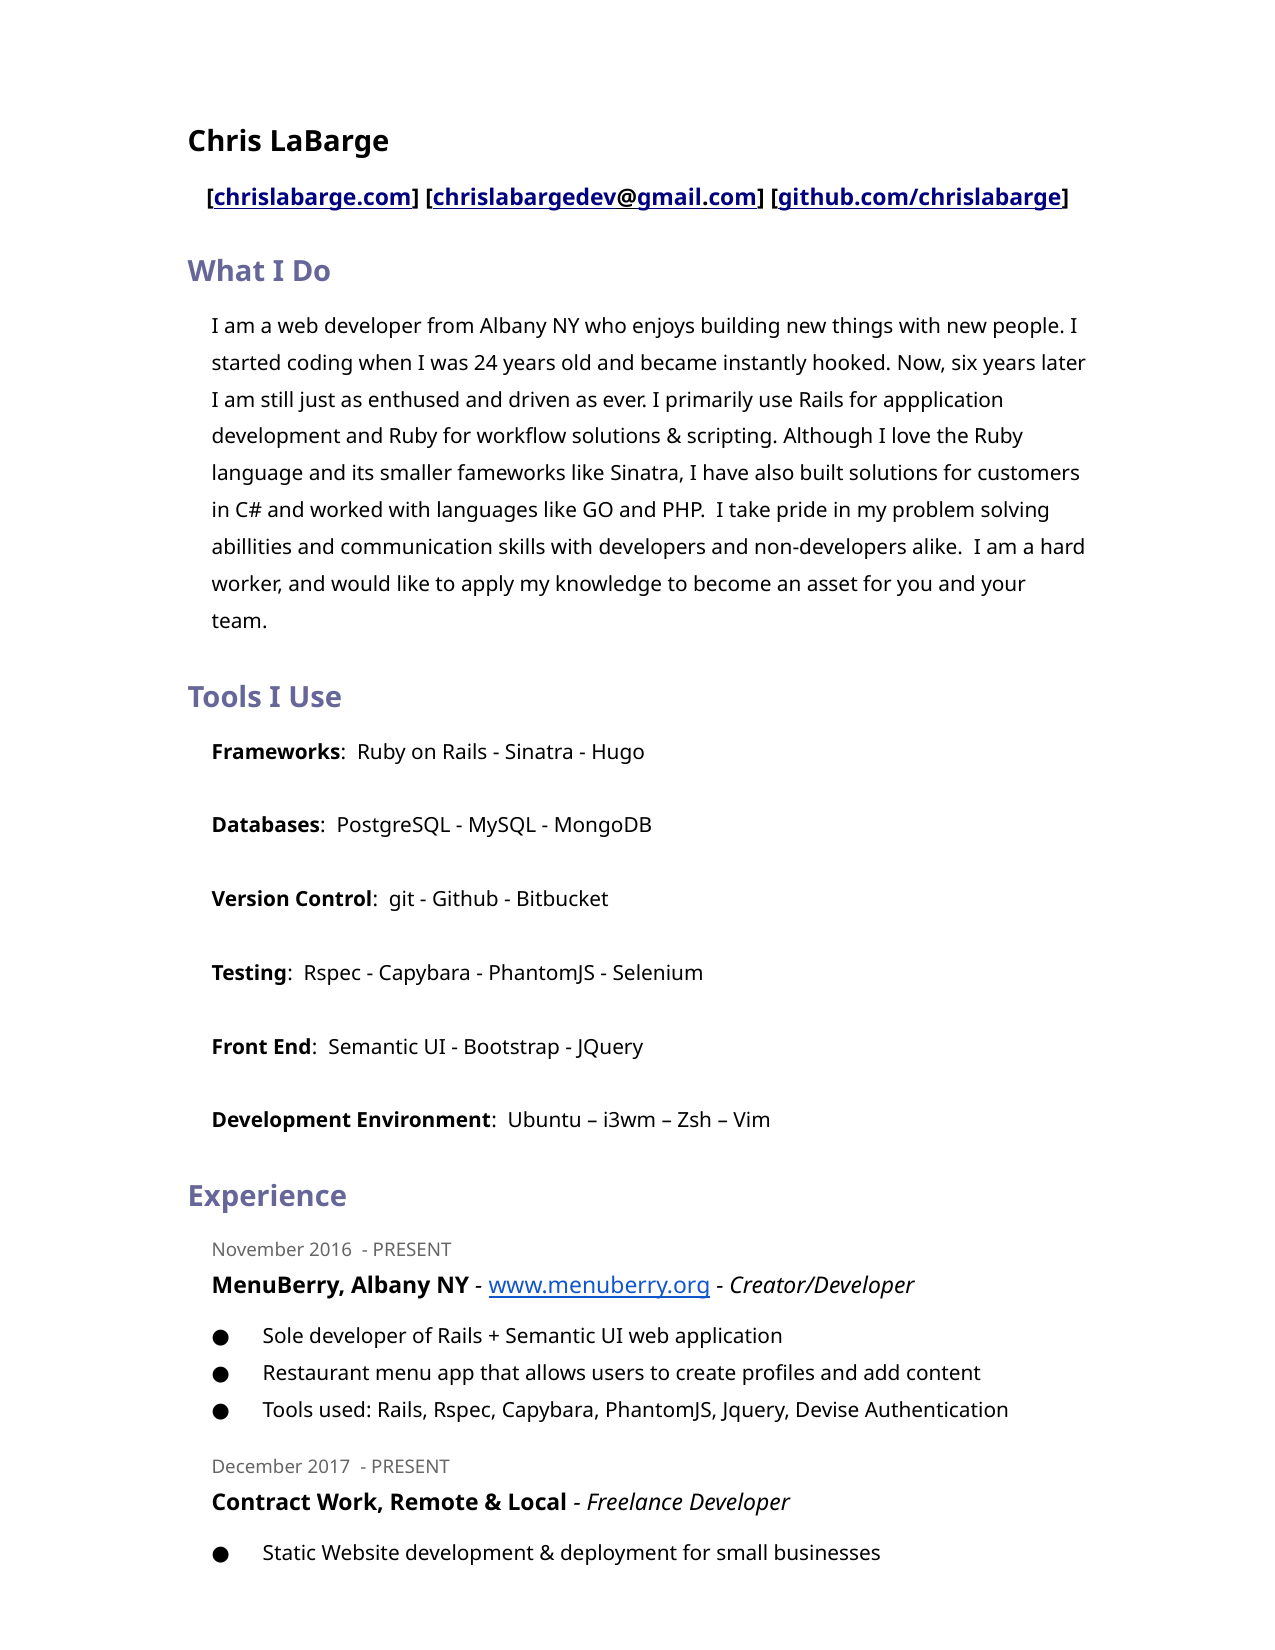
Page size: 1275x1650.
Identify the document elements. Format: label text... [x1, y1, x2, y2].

subtitle MenuBerry, Albany NY - www.menuberry.org - Creator/Developer [211, 1269, 1087, 1301]
subtitle Experience [187, 1176, 1091, 1215]
list Frameworks: Ruby on Rails - Sinatra - Hugo [211, 737, 1087, 765]
list Front End: Semantic UI - Bootstrap - JQuery [211, 1032, 1087, 1060]
list Restaurant menu app that allows users to create profiles and add content [211, 1358, 1087, 1387]
list Static Website development & deployment for small businesses [211, 1538, 1087, 1567]
subtitle December 2017 - PRESENT [211, 1453, 1087, 1478]
list Databases: PostgreSQL - MySQL - MongoDB [211, 811, 1087, 839]
list Version Control: git - Github - Bitbucket [211, 884, 1087, 913]
subtitle Contract Work, Remote & Local - Freelance Developer [211, 1486, 1087, 1517]
list Tools used: Rails, Rspec, Capybara, PhantomJS, Jquery, Devise Authentication [211, 1395, 1087, 1424]
subtitle November 2016 - PRESENT [211, 1236, 1087, 1262]
list Development Environment: Ubuntu – i3wm – Zsh – Vim [211, 1106, 1087, 1134]
subtitle What I Do [187, 251, 1091, 290]
subtitle Tools I Use [187, 676, 1091, 716]
text I am a web developer from Albany NY who enjoys building new things with new people. I started coding when I was 24 years old and became instantly hooked. Now, six years later I am still just as enthused and driven as ever. I primarily use Rails for appplication development and Ruby for workflow solutions & scripting. Although I love the Ruby language and its smaller fameworks like Sinatra, I have also built solutions for customers in C# and worked with languages like GO and PHP. I take pride in my problem solving abillities and communication skills with developers and non-developers alike. I am a hard worker, and would like to apply my knowledge to become an asset for you and your team. [211, 311, 1087, 634]
list Sole developer of Rails + Semantic UI web application [211, 1321, 1087, 1350]
title Chris LaBarge [187, 81, 1089, 160]
list Testing: Rspec - Capybara - PhantomJS - Selenium [211, 958, 1087, 986]
text [chrislabarge.com] [chrislabargedev@gmail.com] [github.com/chrislabarge] [187, 181, 1087, 212]
